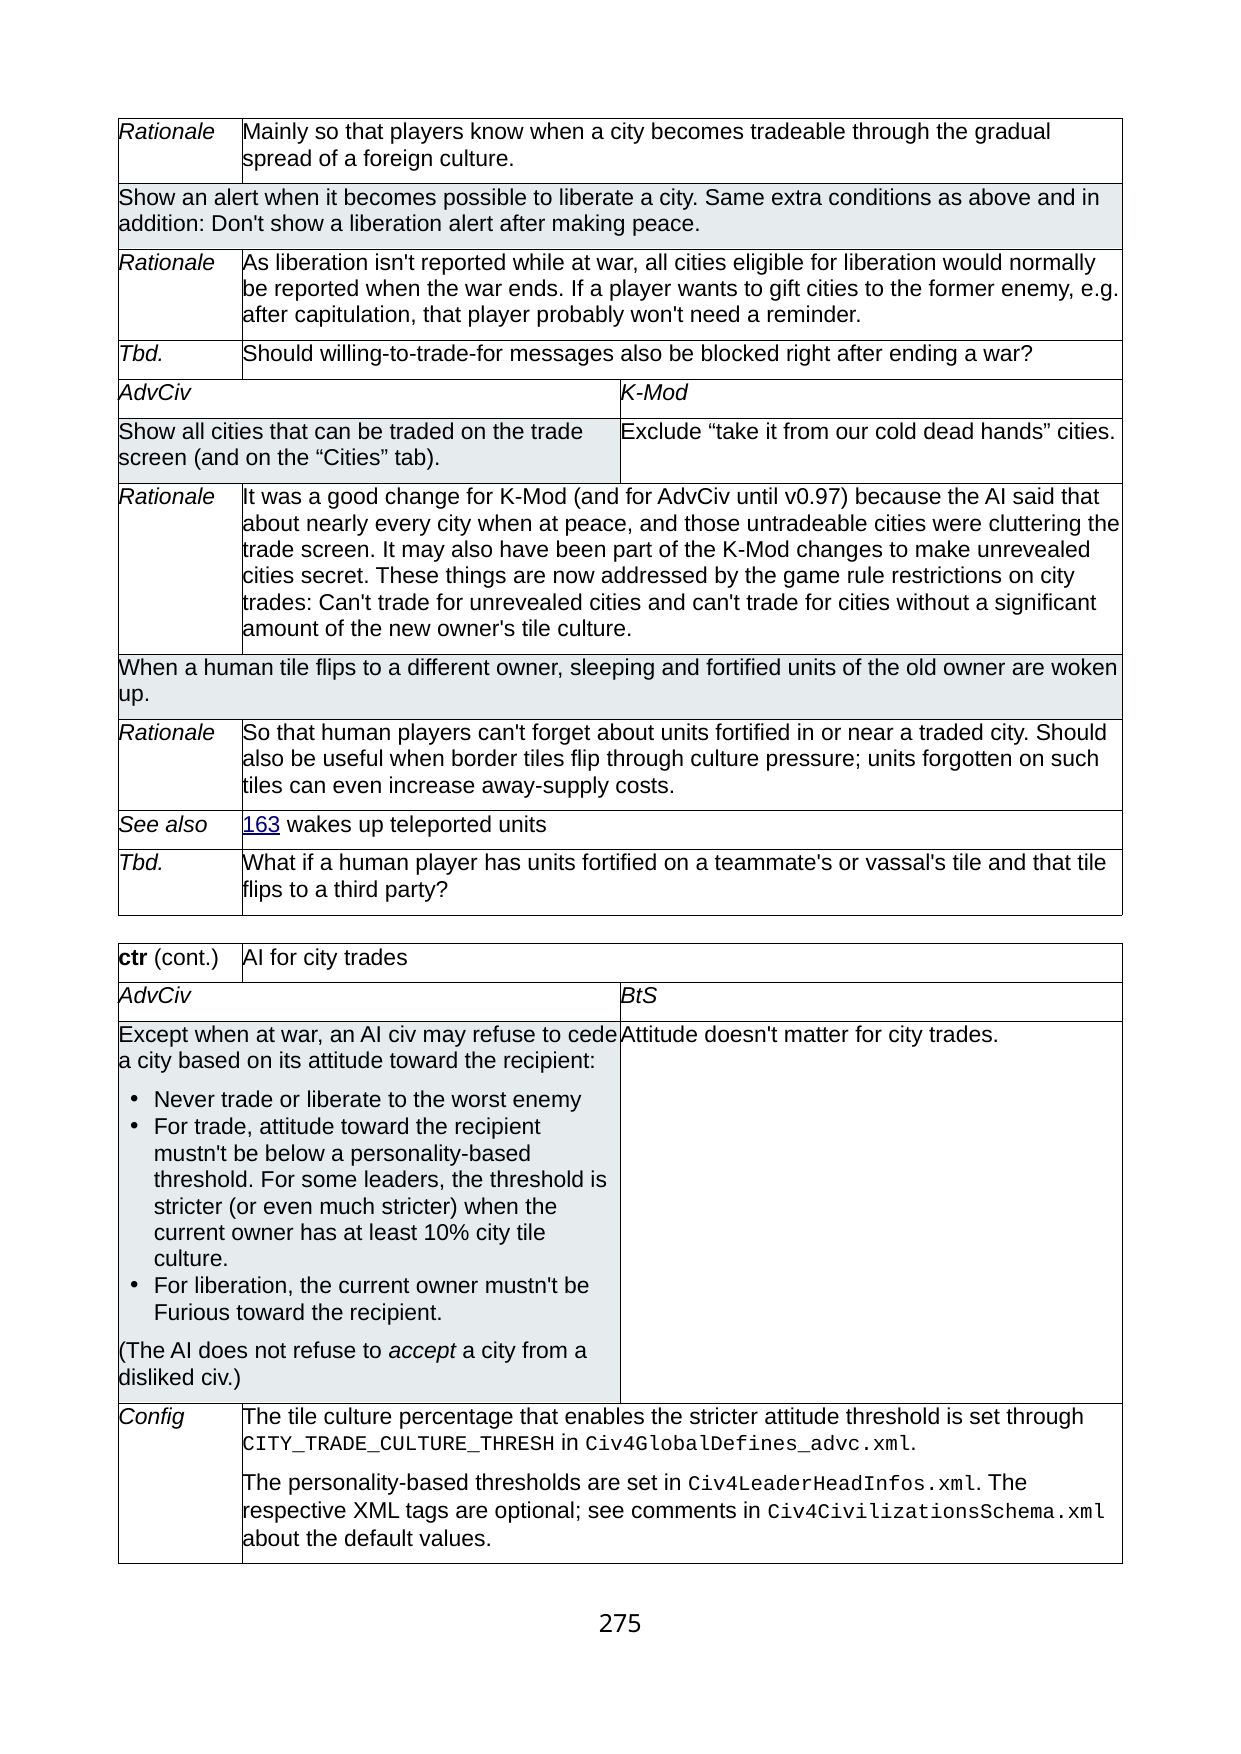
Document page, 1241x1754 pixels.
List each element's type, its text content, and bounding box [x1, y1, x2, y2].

table_cell Rationale [119, 119, 242, 183]
table_cell 163 wakes up teleported units [243, 811, 1122, 849]
table_cell BtS [621, 983, 1122, 1021]
table_cell Show an alert when it becomes possible to liberate a city. Same extra conditions as above and in addition: Don't show a liberation alert after making peace. [119, 184, 1122, 248]
table_cell See also [119, 811, 242, 849]
table_cell It was a good change for K-Mod (and for AdvCiv until v0.97) because the AI said that about nearly every city when at peace, and those untradeable cities were cluttering the trade screen. It may also have been part of the K-Mod changes to make unrevealed cities secret. These things are now addressed by the game rule restrictions on city trades: Can't trade for unrevealed cities and can't trade for cities without a significant amount of the new owner's tile culture. [243, 484, 1122, 654]
table_cell AdvCiv [119, 380, 620, 418]
table_cell Except when at war, an AI civ may refuse to cede a city based on its attitude toward the recipient: Never trade or liberate to the worst enemy For trade, attitude toward the recipient mustn't be below a personality-based threshold. For some leaders, the threshold is stricter (or even much stricter) when the current owner has at least 10% city tile culture. For liberation, the current owner mustn't be Furious toward the recipient. (The AI does not refuse to accept a city from a disliked civ.) [119, 1022, 620, 1402]
table_cell Tbd. [119, 341, 242, 379]
table_cell So that human players can't forget about units fortified in or near a traded city. Should also be useful when border tiles flip through culture pressure; units forgotten on such tiles can even increase away-supply costs. [243, 720, 1122, 810]
table_cell As liberation isn't reported while at war, all cities eligible for liberation would normally be reported when the war ends. If a player wants to gift cities to the former enemy, e.g. after capitulation, that player probably won't need a reminder. [243, 250, 1122, 340]
table_cell Rationale [119, 484, 242, 654]
table_cell Show all cities that can be traded on the trade screen (and on the “Cities” tab). [119, 419, 620, 483]
table_cell When a human tile flips to a different owner, sleeping and fortified units of the old owner are woken up. [119, 655, 1122, 719]
table_header AI for city trades [243, 944, 1122, 982]
table_cell Config [119, 1404, 242, 1563]
table_cell The tile culture percentage that enables the stricter attitude threshold is set through CITY_TRADE_CULTURE_THRESH in Civ4GlobalDefines_advc.xml. The personality-based thresholds are set in Civ4LeaderHeadInfos.xml. The respective XML tags are optional; see comments in Civ4CivilizationsSchema.xml about the default values. [243, 1404, 1122, 1563]
table_cell Mainly so that players know when a city becomes tradeable through the gradual spread of a foreign culture. [243, 119, 1122, 183]
table_cell Should willing-to-trade-for messages also be blocked right after ending a war? [243, 341, 1122, 379]
table_cell What if a human player has units fortified on a teammate's or vassal's tile and that tile flips to a third party? [243, 850, 1122, 914]
table_cell Rationale [119, 720, 242, 810]
table_cell K-Mod [621, 380, 1122, 418]
table_cell Attitude doesn't matter for city trades. [621, 1022, 1122, 1402]
table_cell AdvCiv [119, 983, 620, 1021]
table_cell Tbd. [119, 850, 242, 914]
table_cell Exclude “take it from our cold dead hands” cities. [621, 419, 1122, 483]
table_cell Rationale [119, 250, 242, 340]
table_header ctr (cont.) [119, 944, 242, 982]
